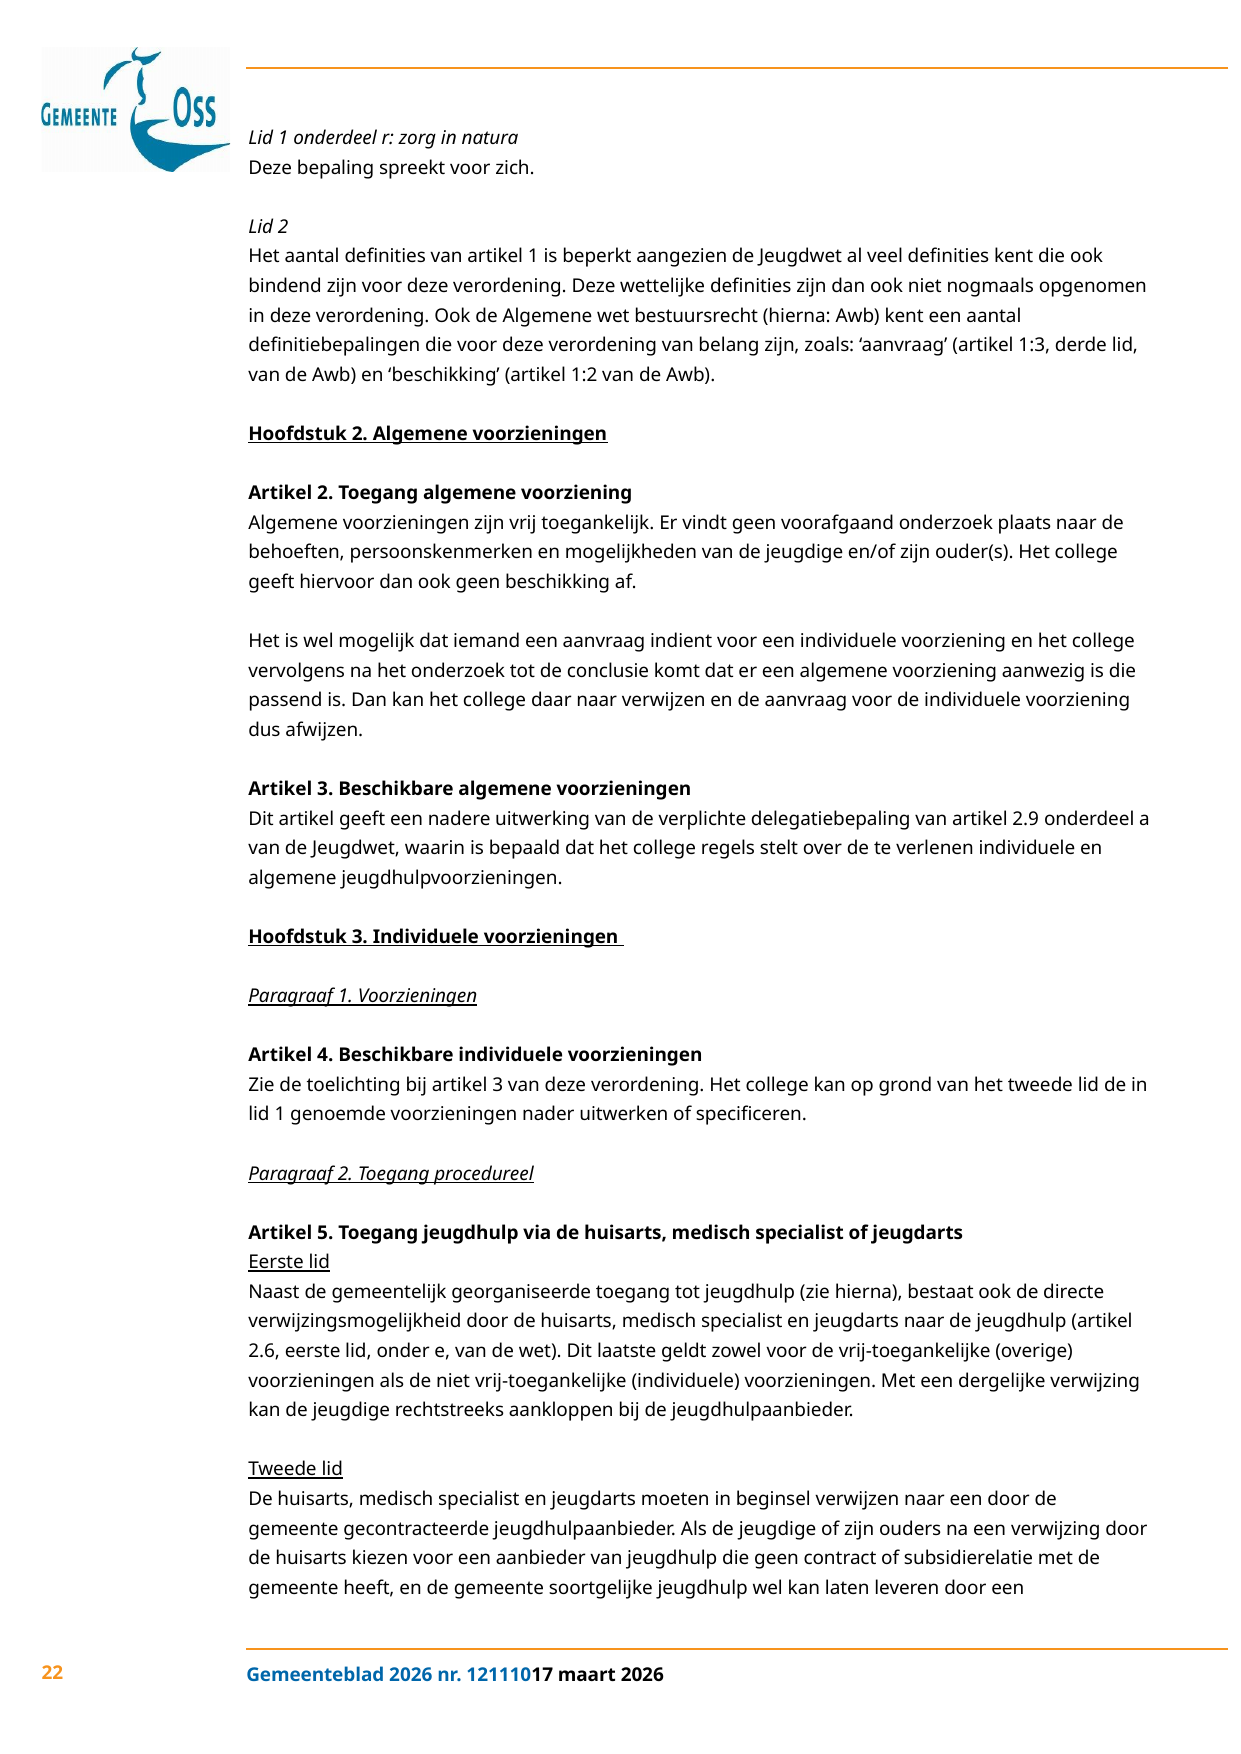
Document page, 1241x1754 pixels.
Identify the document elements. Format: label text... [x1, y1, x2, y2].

text Artikel 4. Beschikbare individuele voorzieningen [248, 1041, 1152, 1067]
text Paragraaf 1. Voorzieningen [248, 982, 1152, 1008]
text Artikel 5. Toegang jeugdhulp via de huisarts, medisch specialist of jeugdarts [248, 1219, 1152, 1245]
text Hoofdstuk 3. Individuele voorzieningen [248, 923, 1152, 949]
text Paragraaf 2. Toegang procedureel [248, 1160, 1152, 1186]
text Deze bepaling spreekt voor zich. [248, 154, 1152, 180]
text Lid 1 onderdeel r: zorg in natura [248, 124, 1152, 150]
text Artikel 3. Beschikbare algemene voorzieningen [248, 775, 1152, 801]
text De huisarts, medisch specialist en jeugdarts moeten in beginsel verwijzen naar een door de gemeente gecontracteerde jeugdhulpaanbieder. Als de jeugdige of zijn ouders na een verwijzing door de huisarts kiezen voor een aanbieder van jeugdhulp die geen contract of subsidierelatie met de gemeente heeft, en de gemeente soortgelijke jeugdhulp wel kan laten leveren door een [248, 1485, 1152, 1600]
text Artikel 2. Toegang algemene voorziening [248, 479, 1152, 505]
text Het aantal definities van artikel 1 is beperkt aangezien de Jeugdwet al veel definities kent die ook bindend zijn voor deze verordening. Deze wettelijke definities zijn dan ook niet nogmaals opgenomen in deze verordening. Ook de Algemene wet bestuursrecht (hierna: Awb) kent een aantal definitiebepalingen die voor deze verordening van belang zijn, zoals: ‘aanvraag’ (artikel 1:3, derde lid, van de Awb) en ‘beschikking’ (artikel 1:2 van de Awb). [248, 243, 1152, 387]
text Tweede lid [248, 1456, 1152, 1481]
text Zie de toelichting bij artikel 3 van deze verordening. Het college kan op grond van het tweede lid de in lid 1 genoemde voorzieningen nader uitwerken of specificeren. [248, 1071, 1152, 1126]
text Lid 2 [248, 213, 1152, 239]
text Eerste lid [248, 1248, 1152, 1274]
text Hoofdstuk 2. Algemene voorzieningen [248, 420, 1152, 446]
text Naast de gemeentelijk georganiseerde toegang tot jeugdhulp (zie hierna), bestaat ook de directe verwijzingsmogelijkheid door de huisarts, medisch specialist en jeugdarts naar de jeugdhulp (artikel 2.6, eerste lid, onder e, van de wet). Dit laatste geldt zowel voor de vrij-toegankelijke (overige) voorzieningen als de niet vrij-toegankelijke (individuele) voorzieningen. Met een dergelijke verwijzing kan de jeugdige rechtstreeks aankloppen bij de jeugdhulpaanbieder. [248, 1278, 1152, 1422]
text Algemene voorzieningen zijn vrij toegankelijk. Er vindt geen voorafgaand onderzoek plaats naar de behoeften, persoonskenmerken en mogelijkheden van de jeugdige en/of zijn ouder(s). Het college geeft hiervoor dan ook geen beschikking af. [248, 509, 1152, 594]
picture [41, 47, 231, 172]
text Het is wel mogelijk dat iemand een aanvraag indient voor een individuele voorziening en het college vervolgens na het onderzoek tot de conclusie komt dat er een algemene voorziening aanwezig is die passend is. Dan kan het college daar naar verwijzen en de aanvraag voor de individuele voorziening dus afwijzen. [248, 627, 1152, 742]
text Dit artikel geeft een nadere uitwerking van de verplichte delegatiebepaling van artikel 2.9 onderdeel a van de Jeugdwet, waarin is bepaald dat het college regels stelt over de te verlenen individuele en algemene jeugdhulpvoorzieningen. [248, 805, 1152, 890]
